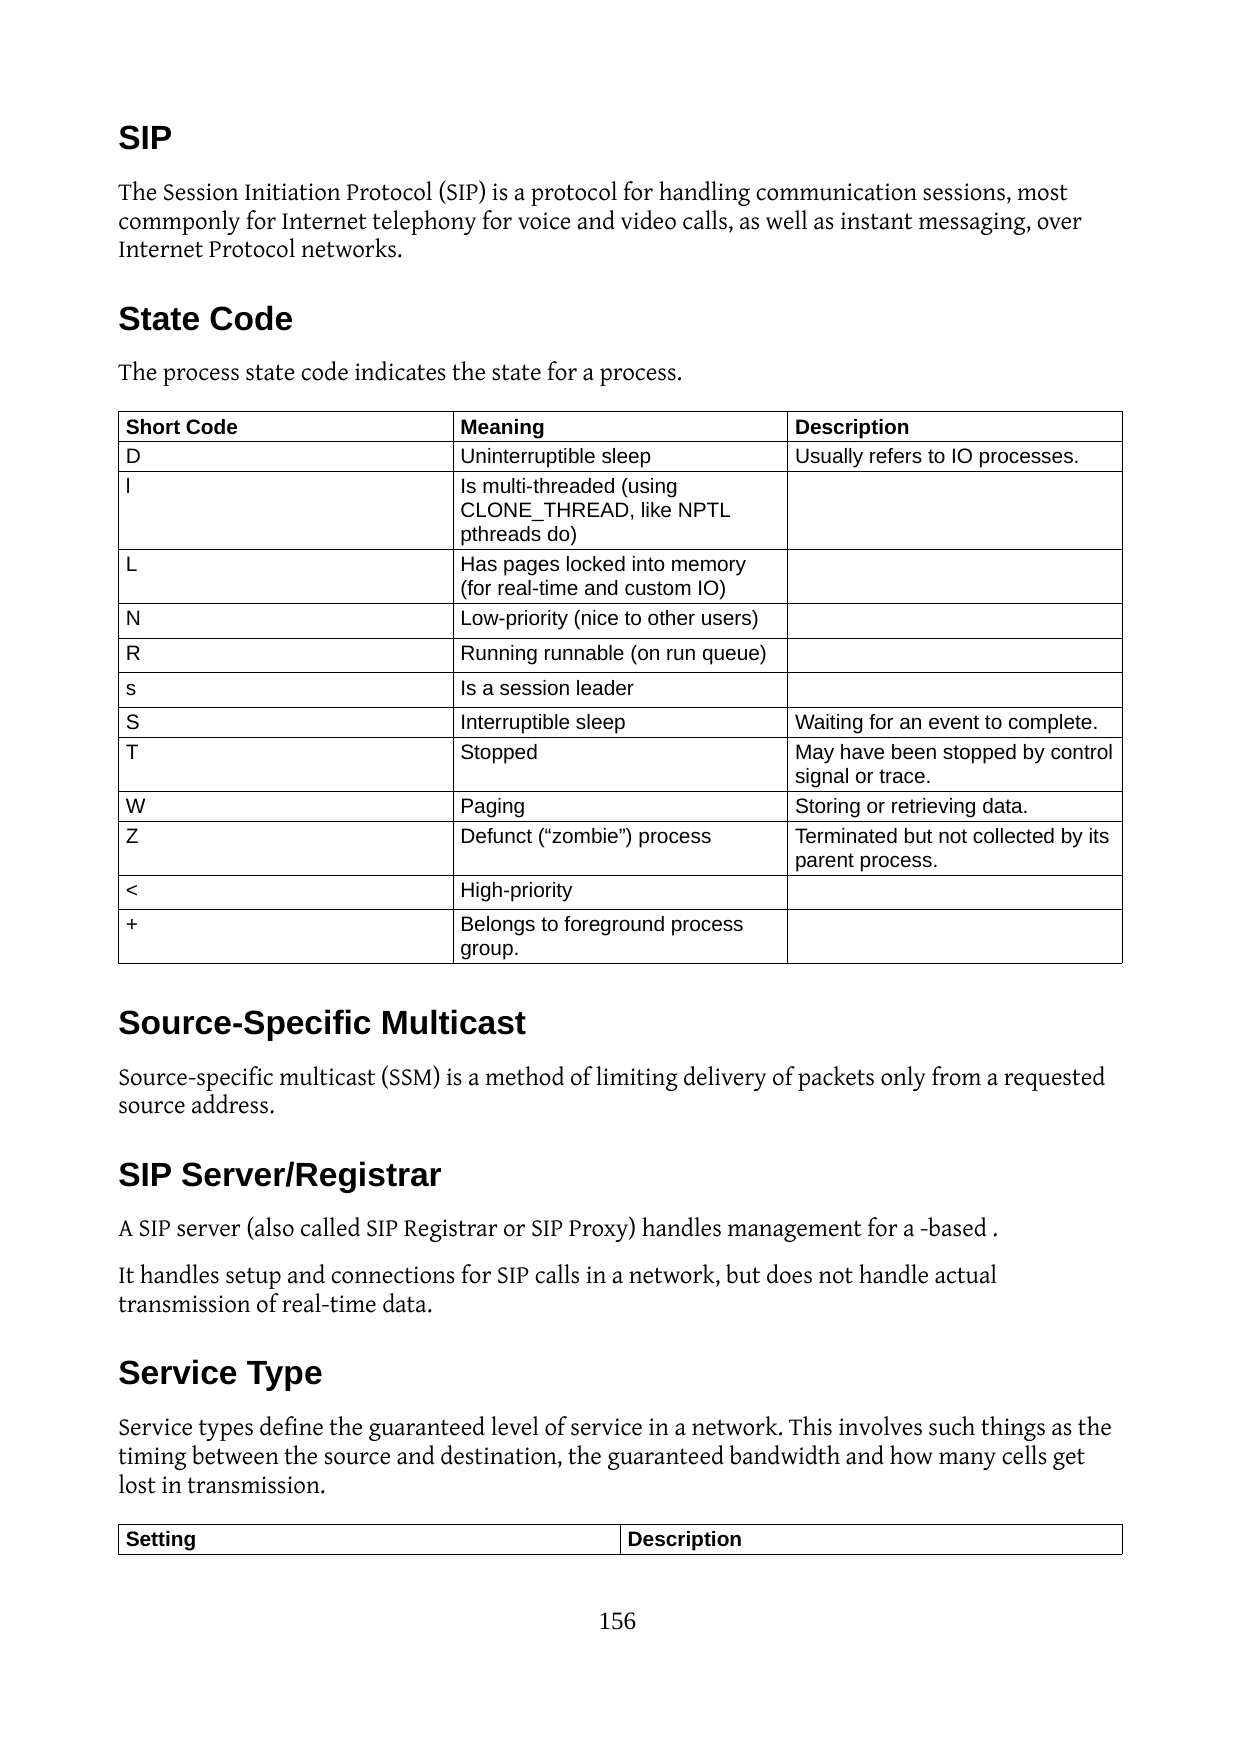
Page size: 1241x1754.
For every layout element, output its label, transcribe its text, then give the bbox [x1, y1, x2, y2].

table_cell Terminated but not collected by its parent process. [788, 822, 1122, 874]
text Source-specific multicast (SSM) is a method of limiting delivery of packets only from a requested source address. [118, 1063, 1122, 1121]
text The process state code indicates the state for a process. [118, 359, 1122, 388]
table_cell Waiting for an event to complete. [788, 708, 1122, 737]
table_cell Defunct (“zombie”) process [454, 822, 787, 874]
table_cell May have been stopped by control signal or trace. [788, 738, 1122, 791]
table_cell [788, 472, 1122, 549]
text It handles setup and connections for SIP calls in a network, but does not handle actual transmission of real-time data. [118, 1262, 1122, 1319]
text The Session Initiation Protocol (SIP) is a protocol for handling communication sessions, most commponly for Internet telephony for voice and video calls, as well as instant messaging, over Internet Protocol networks. [118, 178, 1122, 265]
table_cell Interruptible sleep [454, 708, 787, 737]
table_cell Is a session leader [454, 673, 787, 707]
table_cell Running runnable (on run queue) [454, 639, 787, 672]
table_cell High-priority [454, 876, 787, 909]
table_header Short Code [119, 412, 453, 441]
table_cell N [119, 604, 453, 638]
table_header Description [621, 1525, 1122, 1553]
table_cell [788, 639, 1122, 672]
table_cell [788, 673, 1122, 707]
table_cell Belongs to foreground process group. [454, 910, 787, 963]
subtitle Source-Specific Multicast [118, 1003, 1122, 1042]
table_cell S [119, 708, 453, 737]
subtitle SIP [118, 118, 1122, 157]
table_cell [788, 604, 1122, 638]
subtitle Service Type [118, 1353, 1122, 1392]
table_cell Z [119, 822, 453, 874]
table_cell Usually refers to IO processes. [788, 442, 1122, 471]
table_cell R [119, 639, 453, 672]
text Service types define the guaranteed level of service in a network. This involves such things as the timing between the source and destination, the guaranteed bandwidth and how many cells get lost in transmission. [118, 1413, 1122, 1500]
table_cell D [119, 442, 453, 471]
text A SIP server (also called SIP Registrar or SIP Proxy) handles management for a -based . [118, 1215, 1122, 1244]
subtitle State Code [118, 299, 1122, 337]
subtitle SIP Server/Registrar [118, 1155, 1122, 1193]
table_cell L [119, 550, 453, 603]
table_cell Storing or retrieving data. [788, 792, 1122, 821]
table_cell < [119, 876, 453, 909]
table_cell W [119, 792, 453, 821]
table_header Setting [119, 1525, 620, 1553]
table_cell Uninterruptible sleep [454, 442, 787, 471]
table_header Description [788, 412, 1122, 441]
table_cell s [119, 673, 453, 707]
table_header Meaning [454, 412, 787, 441]
table_cell l [119, 472, 453, 549]
table_cell [788, 910, 1122, 963]
table_cell [788, 876, 1122, 909]
table_cell Low-priority (nice to other users) [454, 604, 787, 638]
table_cell [788, 550, 1122, 603]
table_cell Paging [454, 792, 787, 821]
table_cell + [119, 910, 453, 963]
table_cell Has pages locked into memory (for real-time and custom IO) [454, 550, 787, 603]
table_cell Stopped [454, 738, 787, 791]
table_cell T [119, 738, 453, 791]
table_cell Is multi-threaded (using CLONE_THREAD, like NPTL pthreads do) [454, 472, 787, 549]
